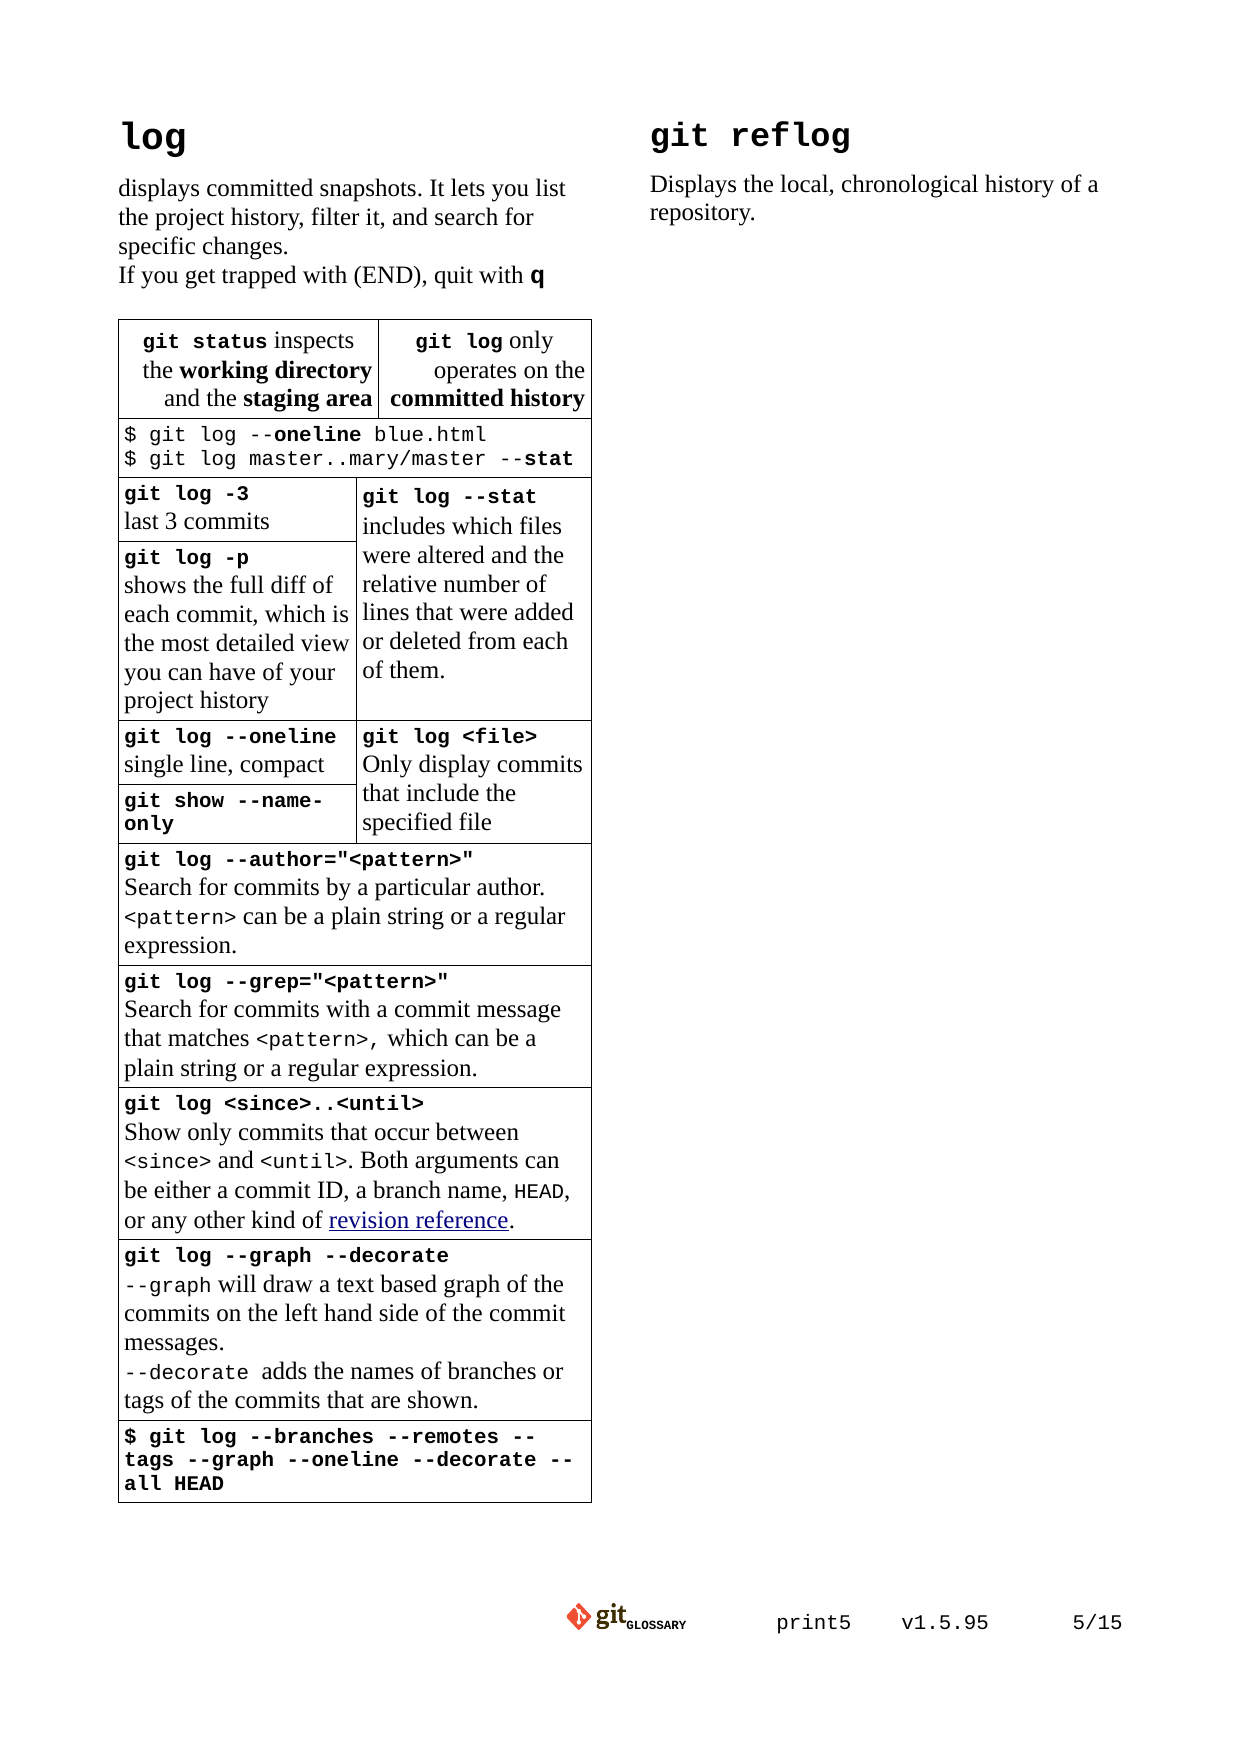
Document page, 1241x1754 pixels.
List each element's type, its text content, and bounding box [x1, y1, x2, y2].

table_header git status inspects the working directory and the staging area [119, 320, 378, 418]
table_header git log only operates on the committed history [379, 320, 591, 418]
text If you get trapped with (END), quit with q [118, 260, 591, 291]
subtitle log [118, 118, 591, 161]
table_cell git log -p shows the full diff of each commit, which is the most detailed view you can have of your project history [119, 542, 356, 720]
table_cell git log <file> Only display commits that include the specified file [357, 721, 591, 843]
table_cell git log --grep="<pattern>" Search for commits with a commit message that matches <pattern>, which can be a plain string or a regular expression. [119, 966, 591, 1087]
table_header git log --stat includes which files were altered and the relative number of lines that were added or deleted from each of them. [357, 478, 591, 720]
table_cell $ git log --oneline blue.html $ git log master..mary/master --stat [119, 419, 591, 477]
table_cell git log --graph --decorate --graph will draw a text based graph of the commits on the left hand side of the commit messages. --decorate adds the names of branches or tags of the commits that are shown. [119, 1240, 591, 1420]
table_cell $ git log --branches --remotes --tags --graph --oneline --decorate --all HEAD [119, 1421, 591, 1502]
table_cell git log --oneline single line, compact [119, 721, 356, 784]
table_cell git log --author="<pattern>" Search for commits by a particular author. <pattern> can be a plain string or a regular expression. [119, 844, 591, 965]
table_header git log -3 last 3 commits [119, 478, 356, 541]
table_cell git show --name-only [119, 785, 356, 843]
text displays committed snapshots. It lets you list the project history, filter it, and search for specific changes. [118, 173, 591, 260]
subtitle git reflog [649, 118, 1122, 156]
table_cell git log <since>..<until> Show only commits that occur between <since> and <until>. Both arguments can be either a commit ID, a branch name, HEAD, or any other kind of revision reference. [119, 1088, 591, 1239]
picture [566, 1603, 627, 1630]
text Displays the local, chronological history of a repository. [649, 169, 1122, 226]
